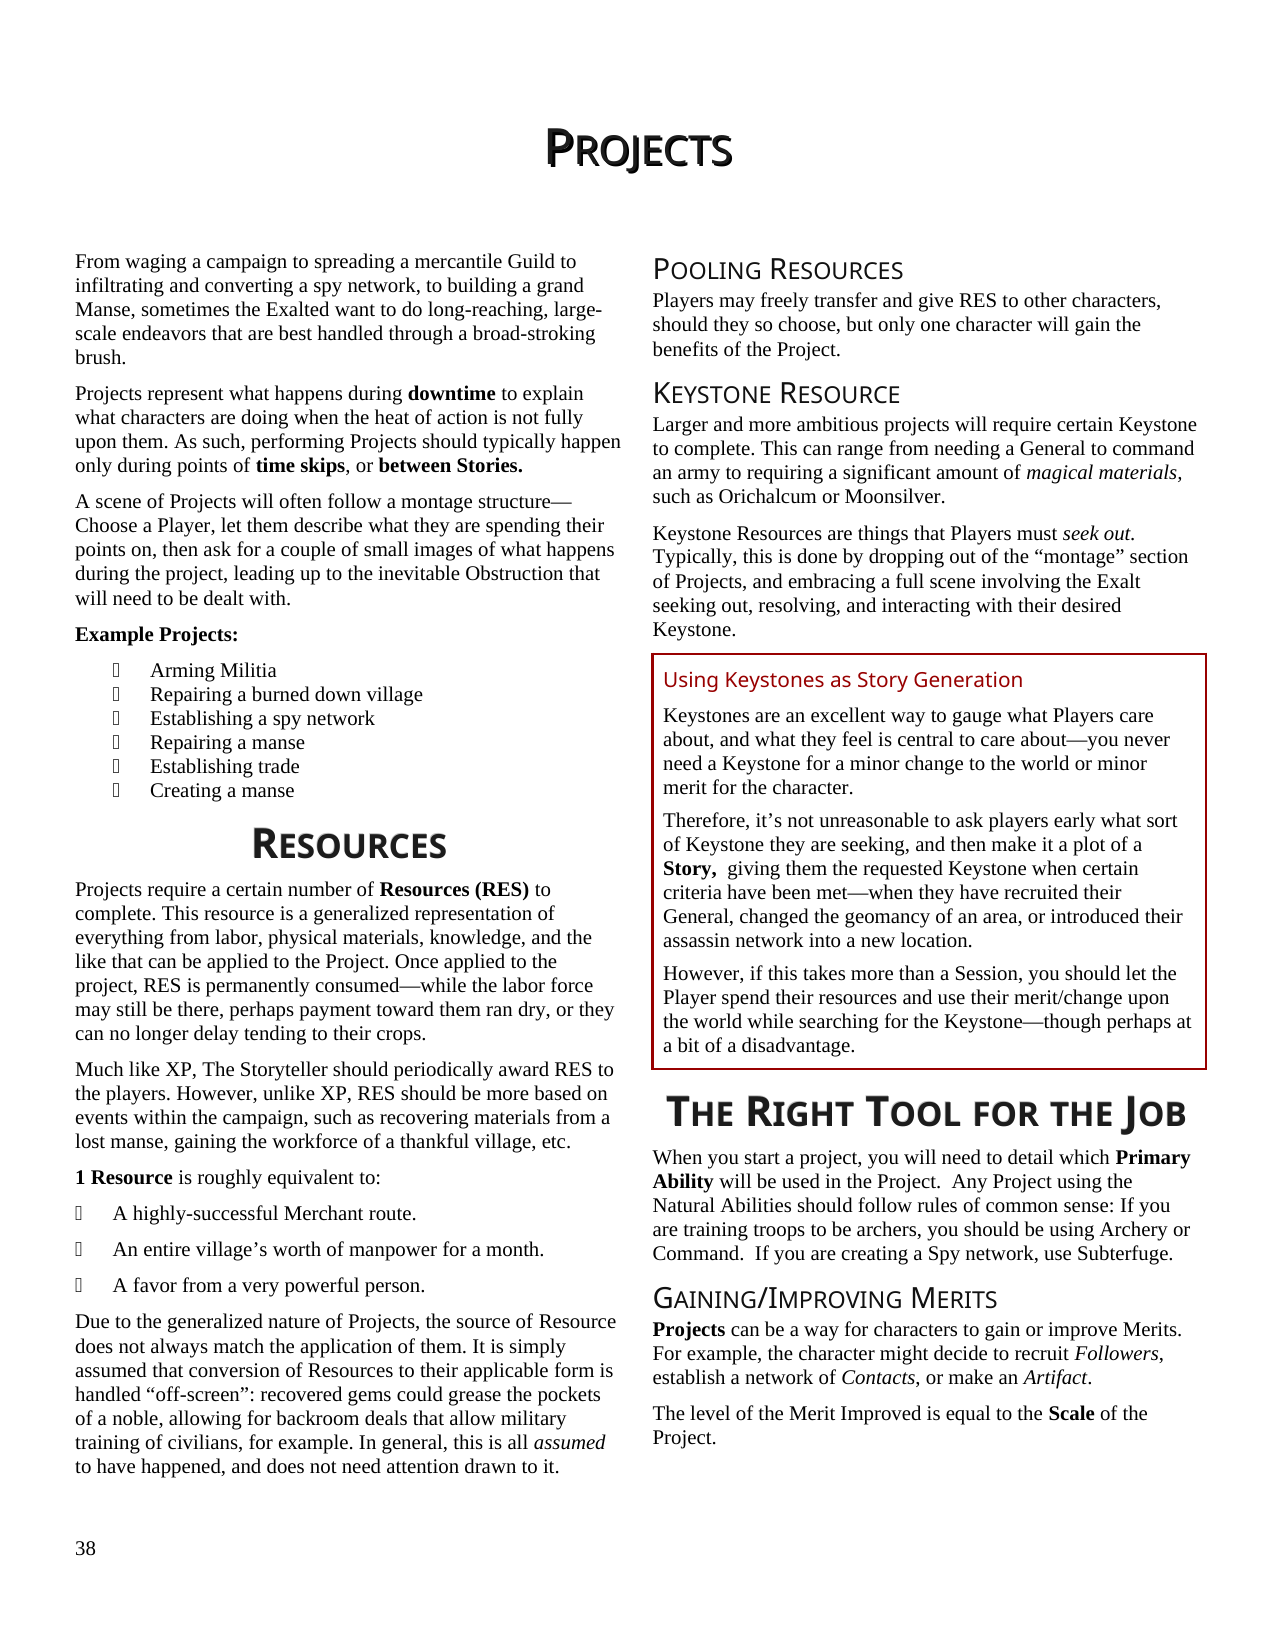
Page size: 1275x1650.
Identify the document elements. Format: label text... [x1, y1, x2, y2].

text When you start a project, you will need to detail which Primary Ability will be used in the Project. Any Project using the Natural Abilities should follow rules of common sense: If you are training troops to be archers, you should be using Archery or Command. If you are creating a Spy network, use Subterfuge. [652, 1145, 1200, 1265]
list A favor from a very powerful person. [75, 1273, 622, 1297]
subtitle The Right Tool for the Job [652, 1082, 1200, 1139]
subtitle Projects [75, 111, 1200, 179]
list Creating a manse [112, 778, 622, 802]
list Arming Militia [112, 657, 622, 682]
table_header Using Keystones as Story Generation Keystones are an excellent way to gauge what Players care about, and what they feel is central to care about—you never need a Keystone for a minor change to the world or minor merit for the character. Therefore, it’s not unreasonable to ask players early what sort of Keystone they are seeking, and then make it a plot of a Story, giving them the requested Keystone when certain criteria have been met—when they have recruited their General, changed the geomancy of an area, or introduced their assassin network into a new location. However, if this takes more than a Session, you should let the Player spend their resources and use their merit/change upon the world while searching for the Keystone—though perhaps at a bit of a disadvantage. [654, 655, 1205, 1068]
list A highly-successful Merchant route. [75, 1201, 622, 1225]
text The level of the Merit Improved is equal to the Scale of the Project. [652, 1401, 1200, 1449]
text A scene of Projects will often follow a montage structure—Choose a Player, let them describe what they are spending their points on, then ask for a couple of small images of what happens during the project, leading up to the inevitable Obstruction that will need to be dealt with. [75, 489, 622, 609]
text 1 Resource is roughly equivalent to: [75, 1165, 622, 1189]
text Projects can be a way for characters to gain or improve Merits. For example, the character might decide to recruit Followers, establish a network of Contacts, or make an Artifact. [652, 1317, 1200, 1389]
subtitle Pooling Resources [652, 249, 1200, 288]
text From waging a campaign to spreading a mercantile Guild to infiltrating and converting a spy network, to building a grand Manse, sometimes the Exalted want to do long-reaching, large-scale endeavors that are best handled through a broad-stroking brush. [75, 249, 622, 369]
text Players may freely transfer and give RES to other characters, should they so choose, but only one character will gain the benefits of the Project. [652, 288, 1200, 361]
text Projects represent what happens during downtime to explain what characters are doing when the heat of action is not fully upon them. As such, performing Projects should typically happen only during points of time skips, or between Stories. [75, 381, 622, 477]
subtitle Gaining/Improving Merits [652, 1277, 1200, 1317]
list An entire village’s worth of manpower for a month. [75, 1237, 622, 1261]
text Due to the generalized nature of Projects, the source of Resource does not always match the application of them. It is simply assumed that conversion of Resources to their applicable form is handled “off-screen”: recovered gems could grease the pockets of a noble, allowing for backroom deals that allow military training of civilians, for example. In general, this is all assumed to have happened, and does not need attention drawn to it. [75, 1309, 622, 1478]
list Repairing a burned down village [112, 682, 622, 706]
subtitle Keystone Resource [652, 372, 1200, 412]
text Keystone Resources are things that Players must seek out. Typically, this is done by dropping out of the “montage” section of Projects, and embracing a full scene involving the Exalt seeking out, resolving, and interacting with their desired Keystone. [652, 520, 1200, 641]
text Larger and more ambitious projects will require certain Keystone to complete. This can range from needing a General to command an army to requiring a significant amount of magical materials, such as Orichalcum or Moonsilver. [652, 412, 1200, 508]
text Much like XP, The Storyteller should periodically award RES to the players. However, unlike XP, RES should be more based on events within the campaign, such as recovering materials from a lost manse, gaining the workforce of a thankful village, etc. [75, 1057, 622, 1153]
text Example Projects: [75, 621, 622, 646]
subtitle Resources [75, 814, 622, 871]
text Projects require a certain number of Resources (RES) to complete. This resource is a generalized representation of everything from labor, physical materials, knowledge, and the like that can be applied to the Project. Once applied to the project, RES is permanently consumed—while the labor force may still be there, perhaps payment toward them ran dry, or they can no longer delay tending to their crops. [75, 877, 622, 1045]
list Repairing a manse [112, 730, 622, 754]
list Establishing a spy network [112, 706, 622, 730]
list Establishing trade [112, 754, 622, 778]
